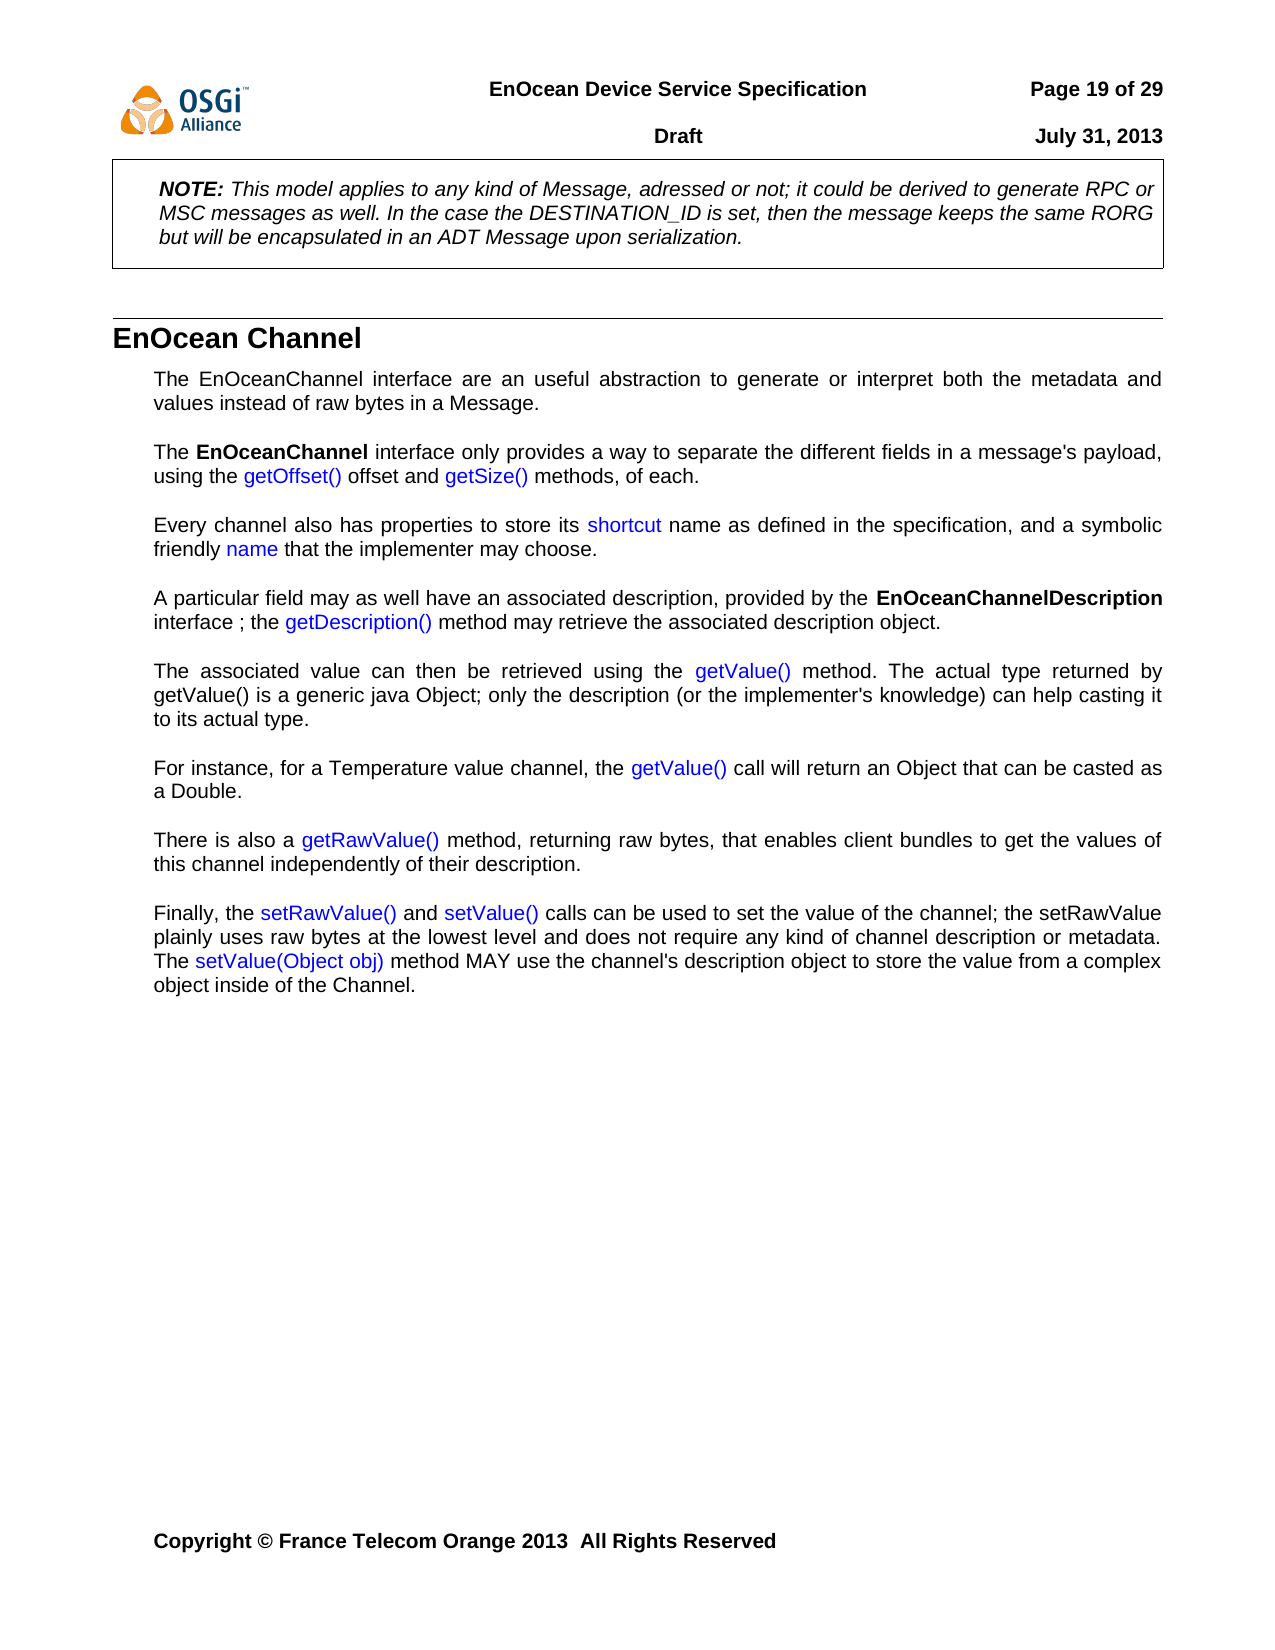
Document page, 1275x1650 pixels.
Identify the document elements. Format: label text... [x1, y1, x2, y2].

text The EnOceanChannel interface are an useful abstraction to generate or interpret both the metadata and values instead of raw bytes in a Message. [153, 367, 1163, 415]
picture [113, 78, 257, 142]
text The associated value can then be retrieved using the getValue() method. The actual type returned by getValue() is a generic java Object; only the description (or the implementer's knowledge) can help casting it to its actual type. [153, 658, 1163, 730]
subtitle EnOcean Channel [112, 319, 1163, 354]
text There is also a getRawValue() method, returning raw bytes, that enables client bundles to get the values of this channel independently of their description. [153, 828, 1163, 876]
text Finally, the setRawValue() and setValue() calls can be used to set the value of the channel; the setRawValue plainly uses raw bytes at the lowest level and does not require any kind of channel description or metadata. The setValue(Object obj) method MAY use the channel's description object to store the value from a complex object inside of the Channel. [153, 901, 1163, 997]
text The EnOceanChannel interface only provides a way to separate the different fields in a message's payload, using the getOffset() offset and getSize() methods, of each. [153, 440, 1163, 488]
table_header NOTE: This model applies to any kind of Message, adressed or not; it could be derived to generate RPC or MSC messages as well. In the case the DESTINATION_ID is set, then the message keeps the same RORG but will be encapsulated in an ADT Message upon serialization. [113, 160, 1163, 267]
text For instance, for a Temperature value channel, the getValue() call will return an Object that can be casted as a Double. [153, 755, 1163, 803]
text A particular field may as well have an associated description, provided by the EnOceanChannelDescription interface ; the getDescription() method may retrieve the associated description object. [153, 586, 1163, 633]
text Every channel also has properties to store its shortcut name as defined in the specification, and a symbolic friendly name that the implementer may choose. [153, 513, 1163, 561]
